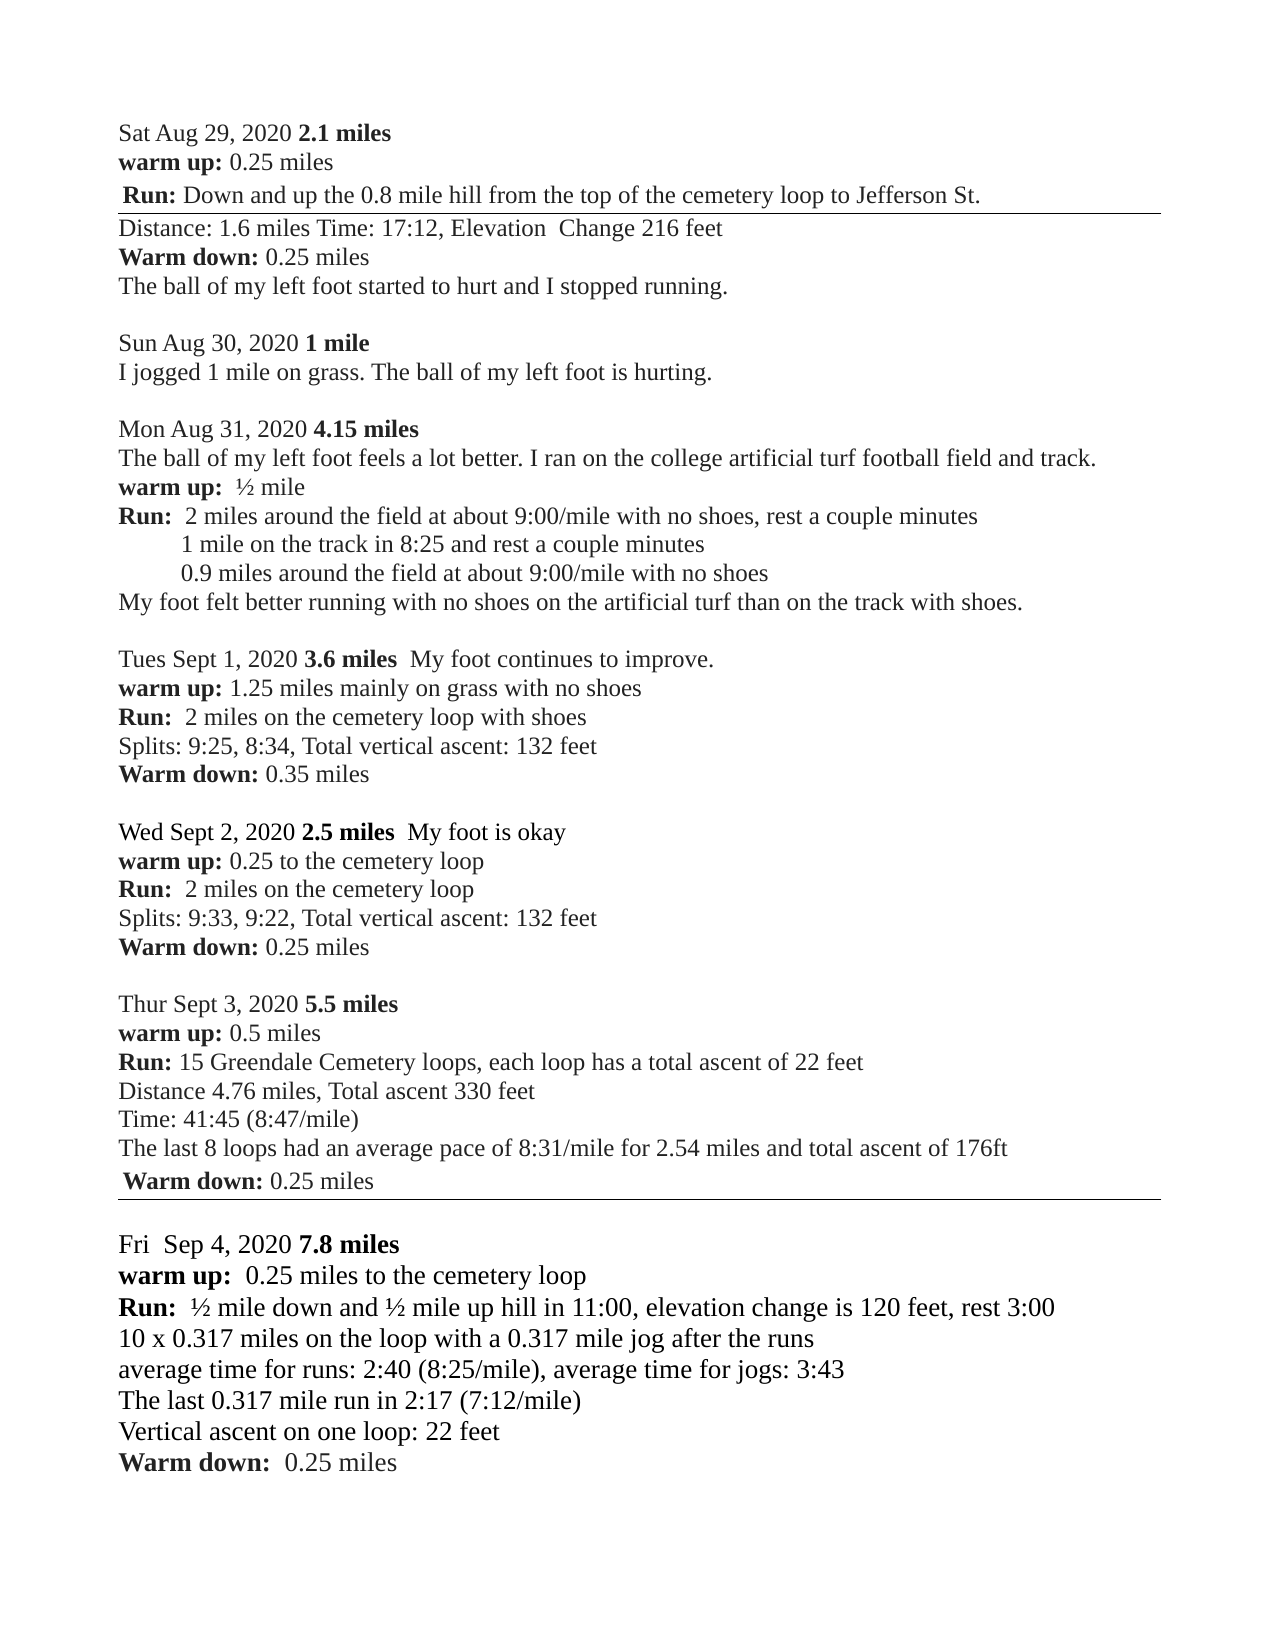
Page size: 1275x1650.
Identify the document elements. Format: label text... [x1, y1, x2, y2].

text Sun Aug 30, 2020 1 mile [118, 328, 1161, 357]
list Run: 2 miles on the cemetery loop [118, 874, 1161, 903]
text warm up: 0.5 miles [118, 1018, 1161, 1047]
text Run: 15 Greendale Cemetery loops, each loop has a total ascent of 22 feet [118, 1047, 1161, 1076]
text Warm down: 0.25 miles [118, 242, 1161, 271]
text The last 8 loops had an average pace of 8:31/mile for 2.54 miles and total ascent of 176ft [118, 1133, 1161, 1162]
text Warm down: 0.25 miles [118, 932, 1161, 961]
text Vertical ascent on one loop: 22 feet [118, 1415, 1157, 1446]
text warm up: 0.25 miles to the cemetery loop [118, 1259, 1157, 1291]
list Run: 2 miles on the cemetery loop with shoes [118, 702, 1161, 731]
list warm up: 0.25 to the cemetery loop [118, 846, 1161, 874]
text Run: ½ mile down and ½ mile up hill in 11:00, elevation change is 120 feet, rest 3:00 [118, 1291, 1157, 1322]
text Splits: 9:25, 8:34, Total vertical ascent: 132 feet [118, 731, 1161, 759]
text Distance: 1.6 miles Time: 17:12, Elevation Change 216 feet [118, 214, 1161, 242]
text Thur Sept 3, 2020 5.5 miles [118, 989, 1161, 1018]
text Mon Aug 31, 2020 4.15 miles [118, 414, 1161, 443]
text The ball of my left foot started to hurt and I stopped running. [118, 271, 1161, 299]
text Run: 2 miles around the field at about 9:00/mile with no shoes, rest a couple minutes [118, 501, 1161, 529]
list warm up: 1.25 miles mainly on grass with no shoes [118, 673, 1161, 702]
text Warm down: 0.35 miles [118, 759, 1161, 788]
text The last 0.317 mile run in 2:17 (7:12/mile) [118, 1384, 1157, 1415]
text Time: 41:45 (8:47/mile) [118, 1104, 1161, 1133]
text Distance 4.76 miles, Total ascent 330 feet [118, 1076, 1161, 1104]
text Sat Aug 29, 2020 2.1 miles [118, 118, 1161, 147]
text 1 mile on the track in 8:25 and rest a couple minutes [118, 529, 1161, 558]
text The ball of my left foot feels a lot better. I ran on the college artificial turf football field and track. [118, 443, 1161, 472]
text Warm down: 0.25 miles [118, 1162, 1161, 1199]
text warm up: 0.25 miles [118, 147, 1161, 176]
text Warm down: 0.25 miles [118, 1446, 1161, 1477]
text average time for runs: 2:40 (8:25/mile), average time for jogs: 3:43 [118, 1353, 1157, 1384]
text warm up: ½ mile [118, 472, 1161, 501]
list 0.9 miles around the field at about 9:00/mile with no shoes [118, 558, 1161, 587]
text Fri Sep 4, 2020 7.8 miles [118, 1228, 1157, 1259]
text 10 x 0.317 miles on the loop with a 0.317 mile jog after the runs [118, 1322, 1157, 1353]
text Wed Sept 2, 2020 2.5 miles My foot is okay [118, 817, 1157, 846]
text Splits: 9:33, 9:22, Total vertical ascent: 132 feet [118, 903, 1161, 932]
list Tues Sept 1, 2020 3.6 miles My foot continues to improve. [118, 644, 1161, 673]
text Run: Down and up the 0.8 mile hill from the top of the cemetery loop to Jefferson St. [118, 176, 1161, 213]
list My foot felt better running with no shoes on the artificial turf than on the track with shoes. [118, 587, 1161, 616]
text I jogged 1 mile on grass. The ball of my left foot is hurting. [118, 357, 1161, 386]
